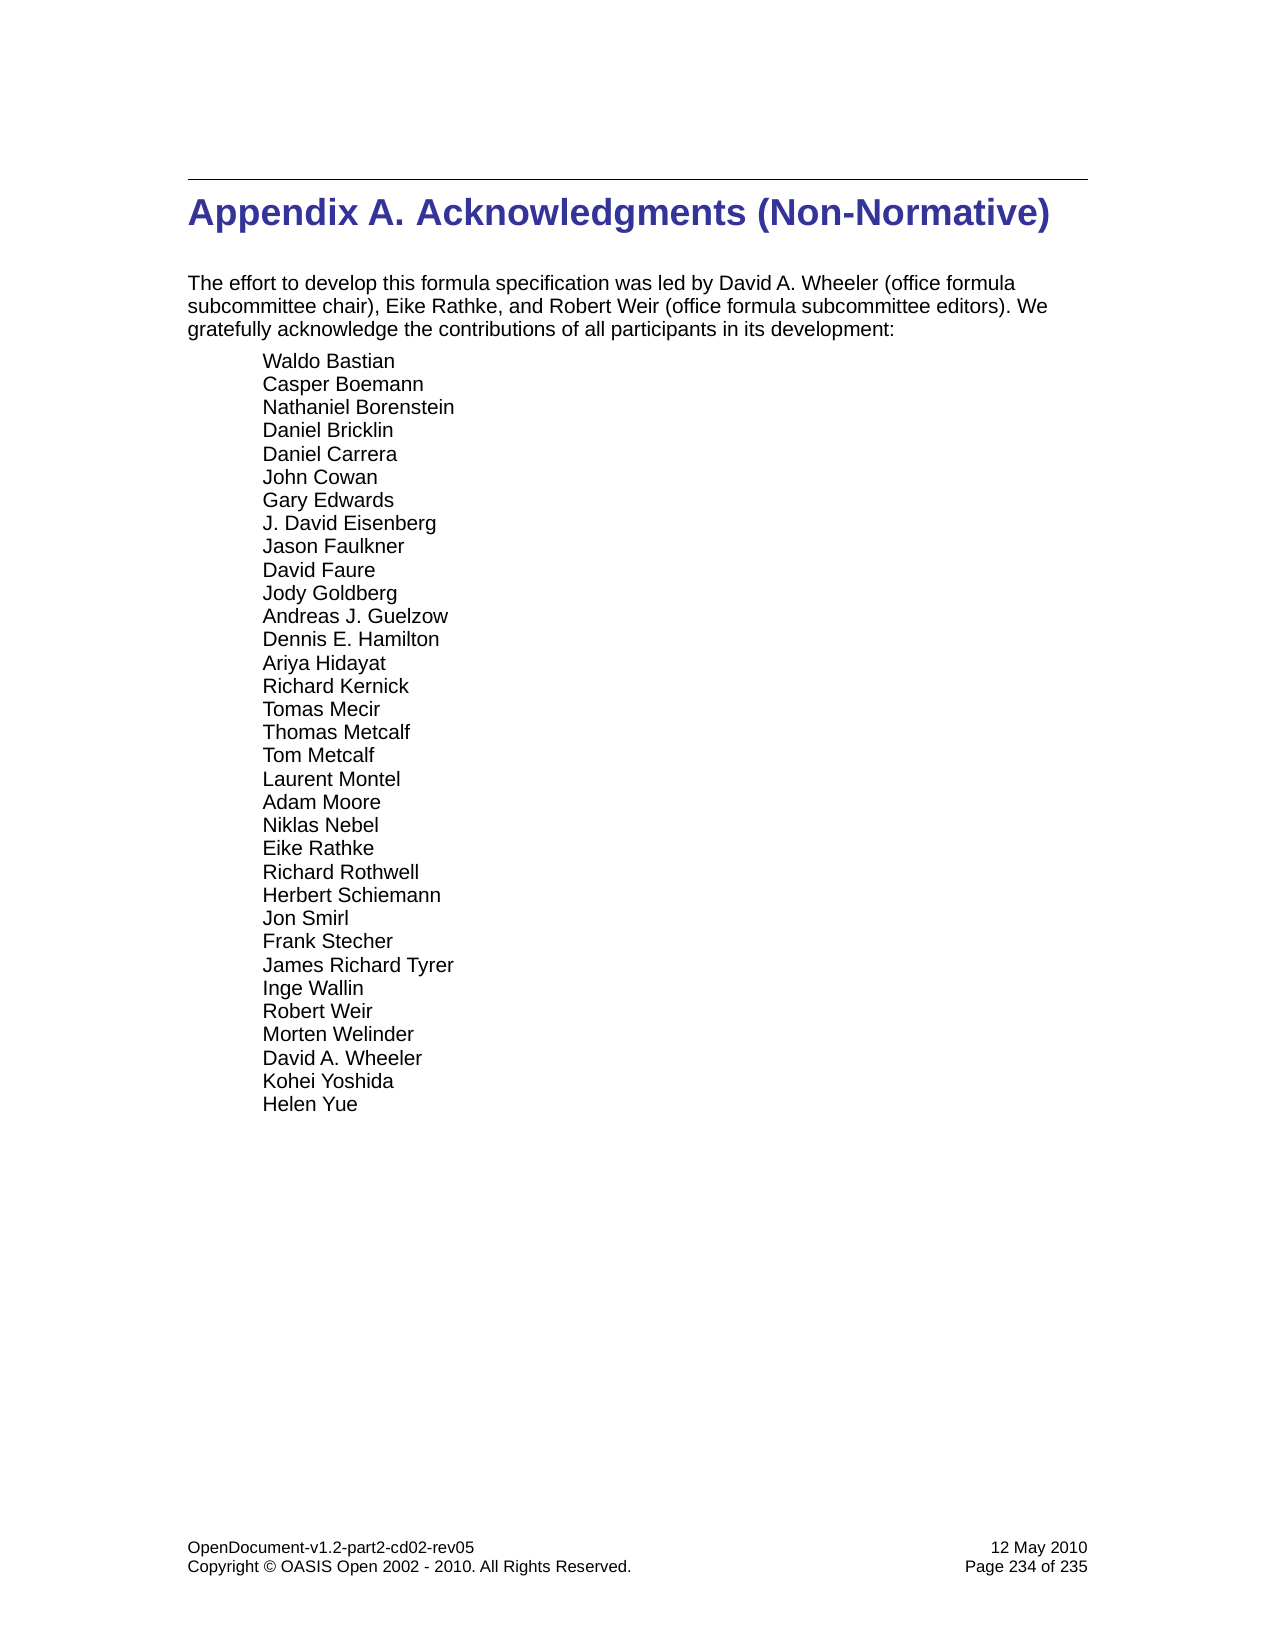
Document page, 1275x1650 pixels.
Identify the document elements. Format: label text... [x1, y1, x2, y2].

text Kohei Yoshida [262, 1069, 1088, 1093]
text David Faure [262, 558, 1088, 582]
text Jason Faulkner [262, 535, 1088, 558]
text David A. Wheeler [262, 1046, 1088, 1069]
text Richard Rothwell [262, 860, 1088, 883]
text Dennis E. Hamilton [262, 628, 1088, 651]
text J. David Eisenberg [262, 512, 1088, 535]
text Tomas Mecir [262, 698, 1088, 721]
text Casper Boemann [262, 372, 1088, 396]
text Gary Edwards [262, 489, 1088, 512]
text James Richard Tyrer [262, 953, 1088, 976]
text John Cowan [262, 465, 1088, 489]
text Jody Goldberg [262, 582, 1088, 605]
text Tom Metcalf [262, 744, 1088, 767]
text Herbert Schiemann [262, 883, 1088, 907]
text Robert Weir [262, 1000, 1088, 1023]
text Inge Wallin [262, 976, 1088, 1000]
text Morten Welinder [262, 1023, 1088, 1046]
text Ariya Hidayat [262, 651, 1088, 674]
text Laurent Montel [262, 767, 1088, 791]
text Helen Yue [262, 1093, 1088, 1116]
text Richard Kernick [262, 674, 1088, 698]
text Niklas Nebel [262, 814, 1088, 837]
text Daniel Carrera [262, 442, 1088, 465]
text Andreas J. Guelzow [262, 605, 1088, 628]
text Jon Smirl Frank Stecher [262, 907, 1088, 953]
text Nathaniel Borenstein [262, 396, 1088, 419]
text Adam Moore [262, 791, 1088, 814]
text Daniel Bricklin [262, 419, 1088, 442]
text The effort to develop this formula specification was led by David A. Wheeler (office formula subcommittee chair), Eike Rathke, and Robert Weir (office formula subcommittee editors). We gratefully acknowledge the contributions of all participants in its development: [187, 271, 1088, 341]
text Thomas Metcalf [262, 721, 1088, 744]
text Eike Rathke [262, 837, 1088, 860]
text Waldo Bastian [262, 349, 1088, 372]
